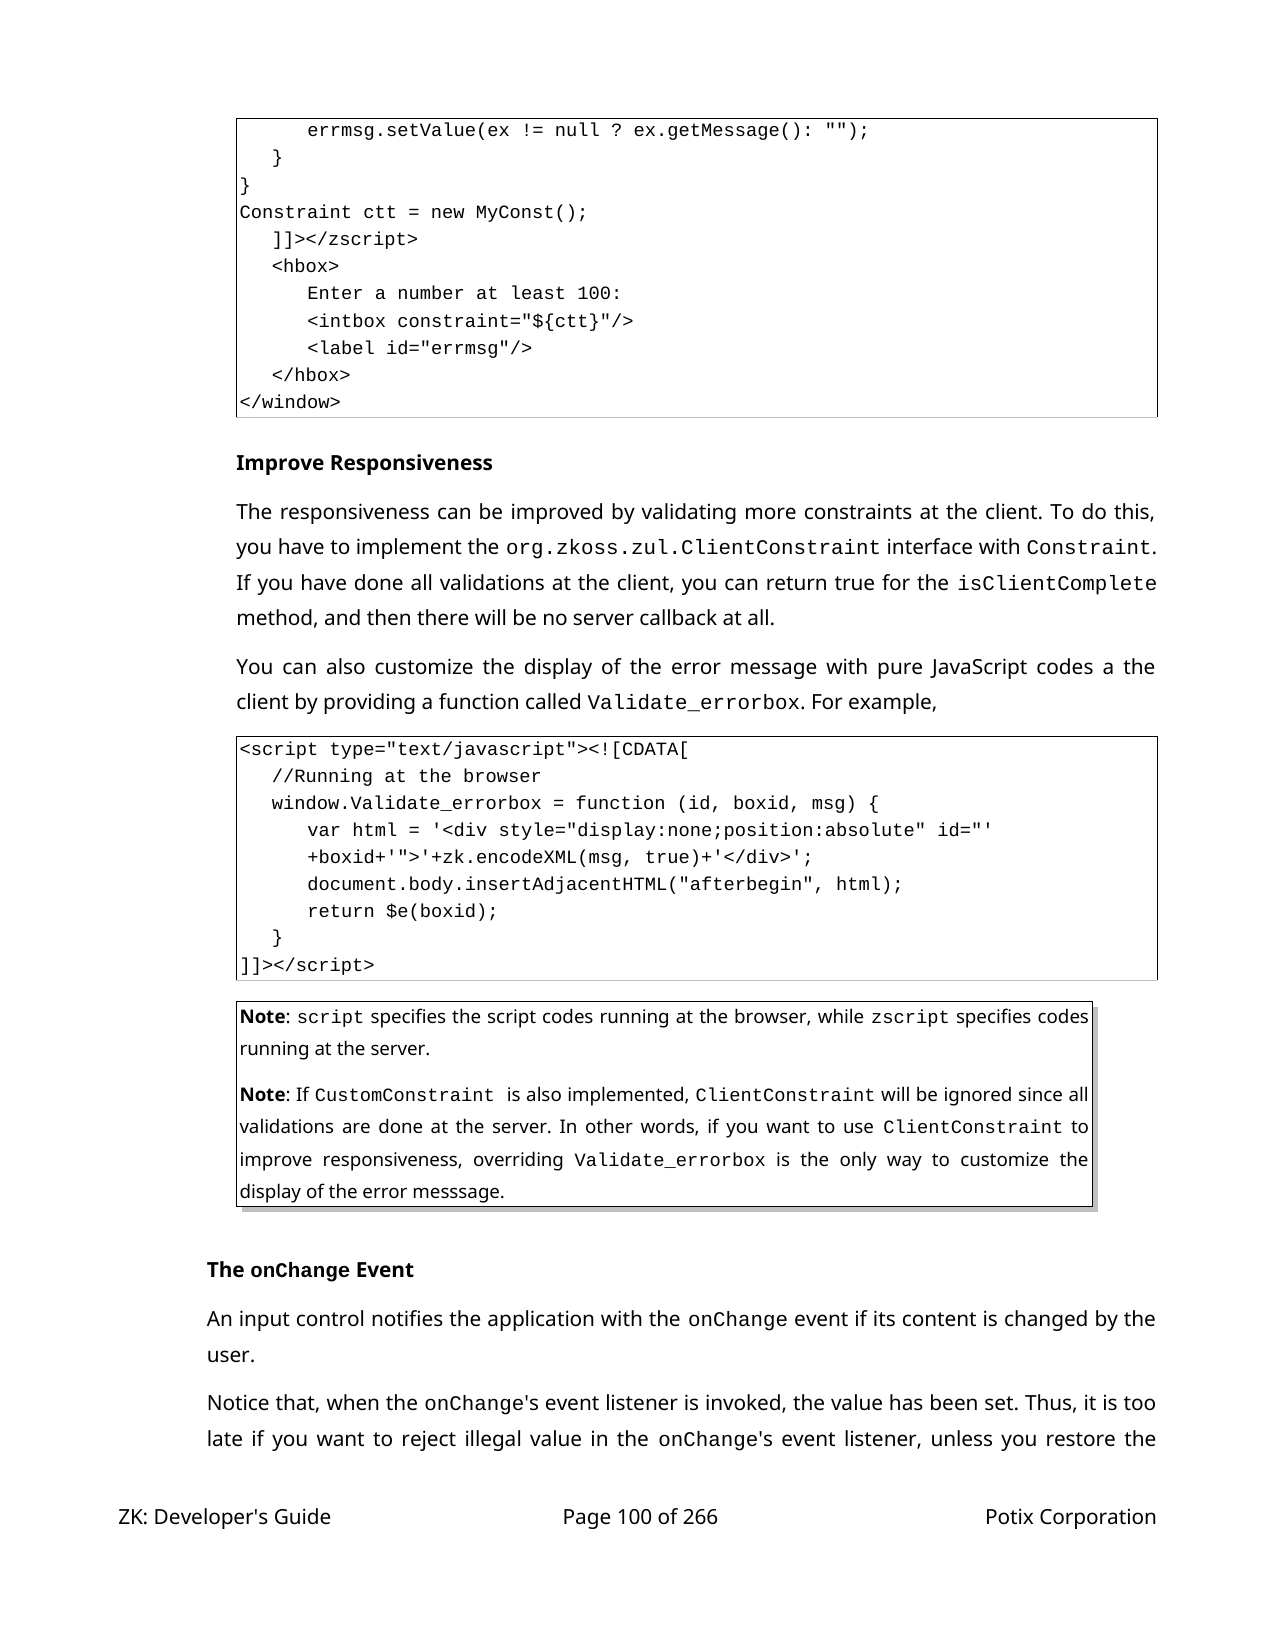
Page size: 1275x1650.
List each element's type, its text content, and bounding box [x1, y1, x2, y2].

text var html = '<div style="display:none;position:absolute" id="' [237, 818, 1157, 842]
text ]]></script> [237, 953, 1157, 980]
text Enter a number at least 100: [237, 281, 1157, 306]
text <label id="errmsg"/> [237, 336, 1157, 360]
text document.body.insertAdjacentHTML("afterbegin", html); return $e(boxid); } [237, 872, 1157, 950]
text An input control notifies the application with the onChange event if its content is changed by the user. [207, 1304, 1157, 1368]
text </window> [237, 390, 1157, 417]
text } [237, 172, 1157, 197]
text Note: script specifies the script codes running at the browser, while zscript specifies codes running at the server. [237, 1002, 1092, 1061]
text The responsiveness can be improved by validating more constraints at the client. To do this, you have to implement the org.zkoss.zul.ClientConstraint interface with Constraint. If you have done all validations at the client, you can return true for the isClientComplete method, and then there will be no server callback at all. [236, 497, 1157, 631]
text //Running at the browser [237, 763, 1157, 788]
text <hbox> [237, 254, 1157, 278]
subtitle The onChange Event [207, 1255, 1157, 1283]
text </hbox> [237, 363, 1157, 387]
text window.Validate_errorbox = function (id, boxid, msg) { [237, 791, 1157, 815]
text } [237, 145, 1157, 169]
text <intbox constraint="${ctt}"/> [237, 308, 1157, 333]
text Note: If CustomConstraint is also implemented, ClientConstraint will be ignored since all validations are done at the server. In other words, if you want to use ClientConstraint to improve responsiveness, overriding Validate_errorbox is the only way to customize the display of the error messsage. [237, 1079, 1092, 1206]
text <script type="text/javascript"><![CDATA[ [237, 737, 1157, 761]
text +boxid+'">'+zk.encodeXML(msg, true)+'</div>'; [237, 845, 1157, 869]
text Constraint ctt = new MyConst(); [237, 200, 1157, 224]
text You can also customize the display of the error message with pure JavaScript codes a the client by providing a function called Validate_errorbox. For example, [236, 652, 1157, 716]
text ]]></zscript> [237, 227, 1157, 251]
text Notice that, when the onChange's event listener is invoked, the value has been set. Thus, it is too late if you want to reject illegal value in the onChange's event listener, unless you restore the [207, 1388, 1157, 1453]
text errmsg.setValue(ex != null ? ex.getMessage(): ""); [237, 119, 1157, 142]
subtitle Improve Responsiveness [236, 448, 1157, 476]
